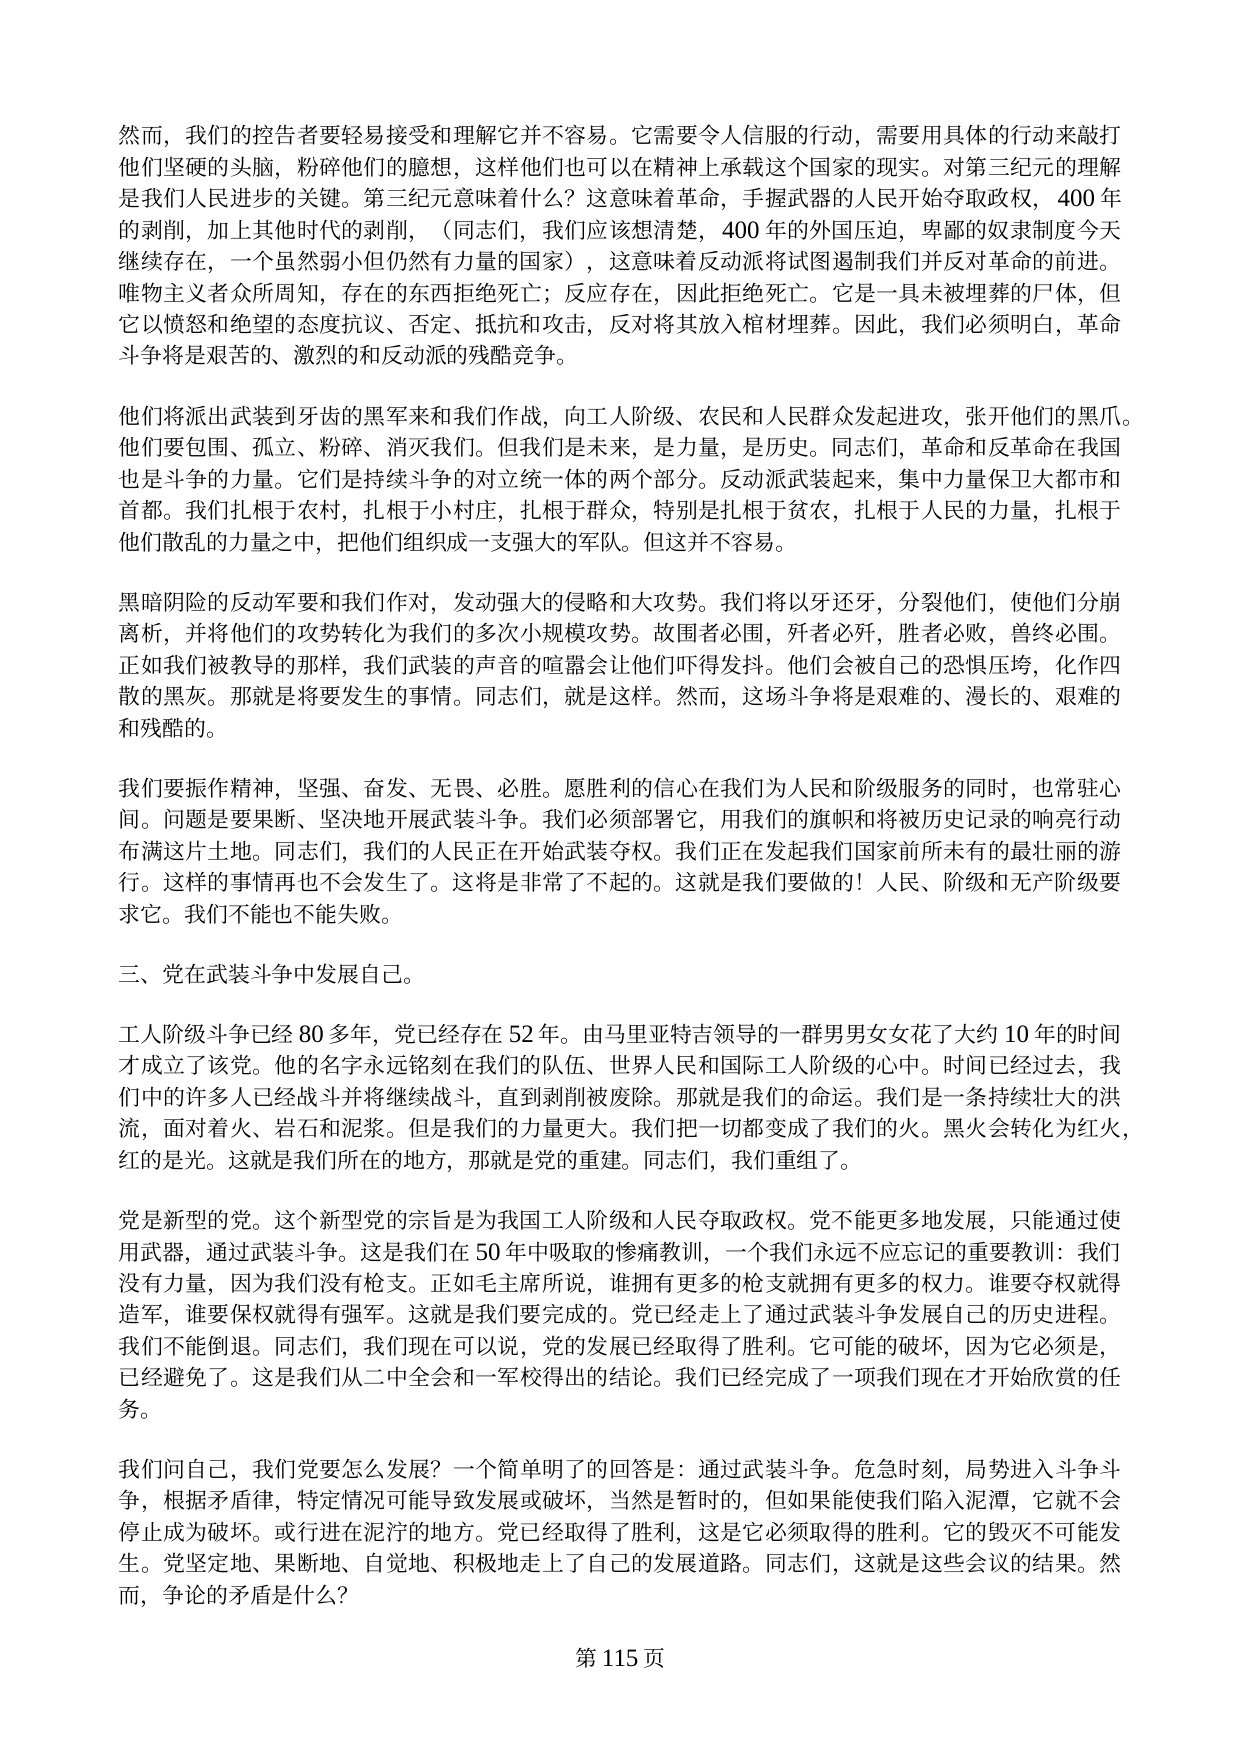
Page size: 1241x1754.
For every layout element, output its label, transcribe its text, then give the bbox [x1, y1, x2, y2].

text 我们问自己，我们党要怎么发展？一个简单明了的回答是：通过武装斗争。危急时刻，局势进入斗争斗争，根据矛盾律，特定情况可能导致发展或破坏，当然是暂时的，但如果能使我们陷入泥潭，它就不会停止成为破坏。或行进在泥泞的地方。党已经取得了胜利，这是它必须取得的胜利。它的毁灭不可能发生。党坚定地、果断地、自觉地、积极地走上了自己的发展道路。同志们，这就是这些会议的结果。然而，争论的矛盾是什么？ [118, 1452, 1122, 1609]
text 工人阶级斗争已经80多年，党已经存在52年。由马里亚特吉领导的一群男男女女花了大约10年的时间才成立了该党。他的名字永远铭刻在我们的队伍、世界人民和国际工人阶级的心中。时间已经过去，我们中的许多人已经战斗并将继续战斗，直到剥削被废除。那就是我们的命运。我们是一条持续壮大的洪流，面对着火、岩石和泥浆。但是我们的力量更大。我们把一切都变成了我们的火。黑火会转化为红火，红的是光。这就是我们所在的地方，那就是党的重建。同志们，我们重组了。 [118, 1017, 1122, 1174]
text 我们要振作精神，坚强、奋发、无畏、必胜。愿胜利的信心在我们为人民和阶级服务的同时，也常驻心间。问题是要果断、坚决地开展武装斗争。我们必须部署它，用我们的旗帜和将被历史记录的响亮行动布满这片土地。同志们，我们的人民正在开始武装夺权。我们正在发起我们国家前所未有的最壮丽的游行。这样的事情再也不会发生了。这将是非常了不起的。这就是我们要做的！人民、阶级和无产阶级要求它。我们不能也不能失败。 [118, 771, 1122, 928]
text 党是新型的党。这个新型党的宗旨是为我国工人阶级和人民夺取政权。党不能更多地发展，只能通过使用武器，通过武装斗争。这是我们在50年中吸取的惨痛教训，一个我们永远不应忘记的重要教训：我们没有力量，因为我们没有枪支。正如毛主席所说，谁拥有更多的枪支就拥有更多的权力。谁要夺权就得造军，谁要保权就得有强军。这就是我们要完成的。党已经走上了通过武装斗争发展自己的历史进程。我们不能倒退。同志们，我们现在可以说，党的发展已经取得了胜利。它可能的破坏，因为它必须是，已经避免了。这是我们从二中全会和一军校得出的结论。我们已经完成了一项我们现在才开始欣赏的任务。 [118, 1203, 1122, 1423]
text 黑暗阴险的反动军要和我们作对，发动强大的侵略和大攻势。我们将以牙还牙，分裂他们，使他们分崩离析，并将他们的攻势转化为我们的多次小规模攻势。故围者必围，歼者必歼，胜者必败，兽终必围。正如我们被教导的那样，我们武装的声音的喧嚣会让他们吓得发抖。他们会被自己的恐惧压垮，化作四散的黑灰。那就是将要发生的事情。同志们，就是这样。然而，这场斗争将是艰难的、漫长的、艰难的和残酷的。 [118, 585, 1122, 742]
text 三、党在武装斗争中发展自己。 [118, 957, 1122, 988]
text 他们将派出武装到牙齿的黑军来和我们作战，向工人阶级、农民和人民群众发起进攻，张开他们的黑爪。他们要包围、孤立、粉碎、消灭我们。但我们是未来，是力量，是历史。同志们，革命和反革命在我国也是斗争的力量。它们是持续斗争的对立统一体的两个部分。反动派武装起来，集中力量保卫大都市和首都。我们扎根于农村，扎根于小村庄，扎根于群众，特别是扎根于贫农，扎根于人民的力量，扎根于他们散乱的力量之中，把他们组织成一支强大的军队。但这并不容易。 [118, 399, 1122, 556]
text 然而，我们的控告者要轻易接受和理解它并不容易。它需要令人信服的行动，需要用具体的行动来敲打他们坚硬的头脑，粉碎他们的臆想，这样他们也可以在精神上承载这个国家的现实。对第三纪元的理解是我们人民进步的关键。第三纪元意味着什么？这意味着革命，手握武器的人民开始夺取政权，400年的剥削，加上其他时代的剥削，（同志们，我们应该想清楚，400年的外国压迫，卑鄙的奴隶制度今天继续存在，一个虽然弱小但仍然有力量的国家），这意味着反动派将试图遏制我们并反对革命的前进。唯物主义者众所周知，存在的东西拒绝死亡；反应存在，因此拒绝死亡。它是一具未被埋葬的尸体，但它以愤怒和绝望的态度抗议、否定、抵抗和攻击，反对将其放入棺材埋葬。因此，我们必须明白，革命斗争将是艰苦的、激烈的和反动派的残酷竞争。 [118, 118, 1122, 370]
